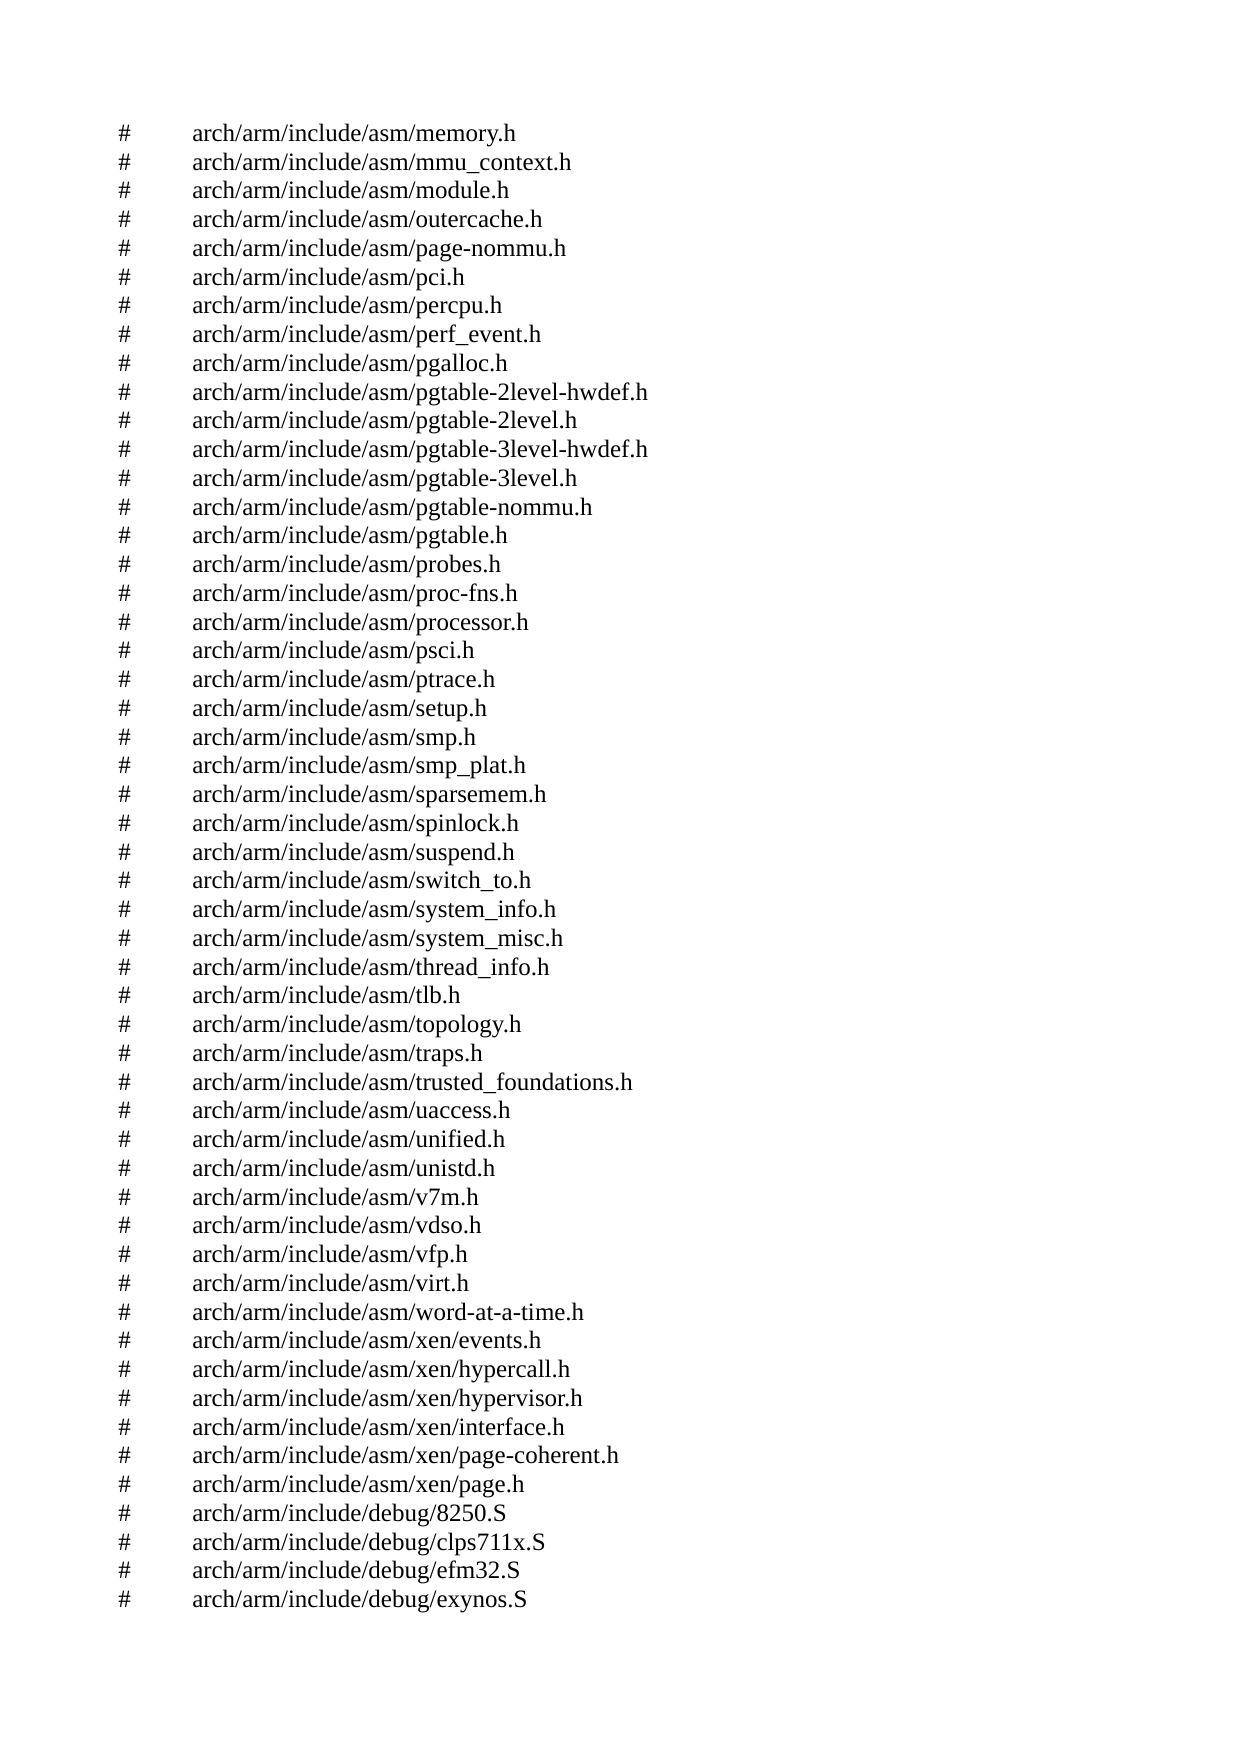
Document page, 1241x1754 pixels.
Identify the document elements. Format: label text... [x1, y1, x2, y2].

text # arch/arm/include/asm/xen/events.h [118, 1326, 1122, 1354]
text # arch/arm/include/asm/trusted_foundations.h [118, 1067, 1122, 1096]
text # arch/arm/include/asm/switch_to.h [118, 866, 1122, 894]
text # arch/arm/include/asm/pgtable-2level.h [118, 406, 1122, 434]
text # arch/arm/include/asm/virt.h [118, 1268, 1122, 1297]
text # arch/arm/include/asm/pgtable-nommu.h [118, 492, 1122, 521]
text # arch/arm/include/asm/probes.h [118, 549, 1122, 578]
text # arch/arm/include/asm/system_misc.h [118, 923, 1122, 952]
text # arch/arm/include/asm/perf_event.h [118, 319, 1122, 348]
text # arch/arm/include/asm/outercache.h [118, 204, 1122, 233]
text # arch/arm/include/asm/ptrace.h [118, 664, 1122, 693]
text # arch/arm/include/asm/smp.h [118, 722, 1122, 751]
text # arch/arm/include/asm/xen/interface.h [118, 1412, 1122, 1441]
text # arch/arm/include/asm/uaccess.h [118, 1096, 1122, 1124]
text # arch/arm/include/debug/efm32.S [118, 1556, 1122, 1584]
text # arch/arm/include/asm/memory.h [118, 118, 1122, 147]
text # arch/arm/include/asm/xen/hypervisor.h [118, 1383, 1122, 1412]
text # arch/arm/include/asm/xen/page.h [118, 1469, 1122, 1498]
text # arch/arm/include/asm/sparsemem.h [118, 779, 1122, 808]
text # arch/arm/include/asm/pgtable-3level.h [118, 463, 1122, 492]
text # arch/arm/include/asm/vdso.h [118, 1211, 1122, 1239]
text # arch/arm/include/asm/pgtable-3level-hwdef.h [118, 434, 1122, 463]
text # arch/arm/include/asm/mmu_context.h [118, 147, 1122, 176]
text # arch/arm/include/asm/tlb.h [118, 981, 1122, 1009]
text # arch/arm/include/asm/traps.h [118, 1038, 1122, 1067]
text # arch/arm/include/asm/pgtable-2level-hwdef.h [118, 377, 1122, 406]
text # arch/arm/include/debug/exynos.S [118, 1584, 1122, 1613]
text # arch/arm/include/debug/8250.S [118, 1498, 1122, 1527]
text # arch/arm/include/asm/topology.h [118, 1009, 1122, 1038]
text # arch/arm/include/asm/unistd.h [118, 1153, 1122, 1182]
text # arch/arm/include/asm/xen/page-coherent.h [118, 1441, 1122, 1469]
text # arch/arm/include/asm/unified.h [118, 1124, 1122, 1153]
text # arch/arm/include/asm/page-nommu.h [118, 233, 1122, 262]
text # arch/arm/include/asm/pci.h [118, 262, 1122, 291]
text # arch/arm/include/asm/pgtable.h [118, 521, 1122, 549]
text # arch/arm/include/asm/system_info.h [118, 894, 1122, 923]
text # arch/arm/include/asm/thread_info.h [118, 952, 1122, 981]
text # arch/arm/include/asm/setup.h [118, 693, 1122, 722]
text # arch/arm/include/asm/vfp.h [118, 1239, 1122, 1268]
text # arch/arm/include/asm/percpu.h [118, 291, 1122, 319]
text # arch/arm/include/asm/xen/hypercall.h [118, 1354, 1122, 1383]
text # arch/arm/include/asm/spinlock.h [118, 808, 1122, 837]
text # arch/arm/include/asm/pgalloc.h [118, 348, 1122, 377]
text # arch/arm/include/asm/proc-fns.h [118, 578, 1122, 607]
text # arch/arm/include/asm/smp_plat.h [118, 751, 1122, 779]
text # arch/arm/include/asm/processor.h [118, 607, 1122, 636]
text # arch/arm/include/asm/module.h [118, 176, 1122, 204]
text # arch/arm/include/asm/suspend.h [118, 837, 1122, 866]
text # arch/arm/include/asm/word-at-a-time.h [118, 1297, 1122, 1326]
text # arch/arm/include/asm/v7m.h [118, 1182, 1122, 1211]
text # arch/arm/include/debug/clps711x.S [118, 1527, 1122, 1556]
text # arch/arm/include/asm/psci.h [118, 636, 1122, 664]
